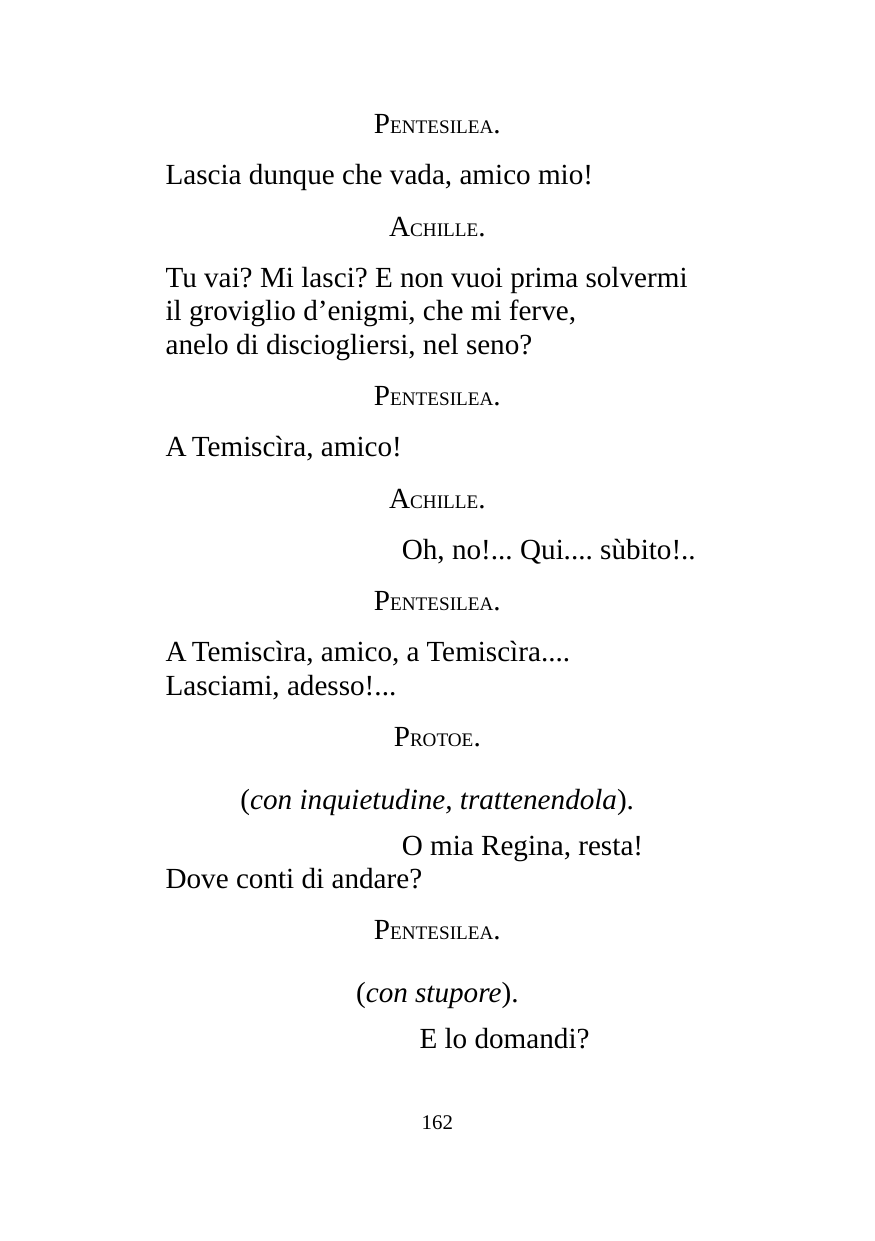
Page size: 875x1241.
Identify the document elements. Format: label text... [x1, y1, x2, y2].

text Pentesilea. [106, 378, 768, 412]
text (con inquietudine, trattenendola). [106, 782, 768, 816]
text O mia Regina, resta! Dove conti di andare? [165, 828, 768, 895]
text Pentesilea. [106, 106, 768, 140]
text Pentesilea. [106, 583, 768, 617]
text Lascia dunque che vada, amico mio! [165, 157, 768, 191]
text Pentesilea. [106, 912, 768, 946]
text E lo domandi? [165, 1021, 768, 1054]
text Tu vai? Mi lasci? E non vuoi prima solvermi il groviglio d’enigmi, che mi ferve, anelo di disciogliersi, nel seno? [165, 260, 768, 361]
text Protoe. [106, 719, 768, 753]
text Achille. [106, 481, 768, 514]
text Oh, no!... Qui.... sùbito!.. [165, 532, 768, 566]
text A Temiscìra, amico! [165, 429, 768, 463]
text Achille. [106, 209, 768, 242]
text A Temiscìra, amico, a Temiscìra.... Lasciami, adesso!... [165, 634, 768, 702]
text (con stupore). [106, 976, 768, 1009]
